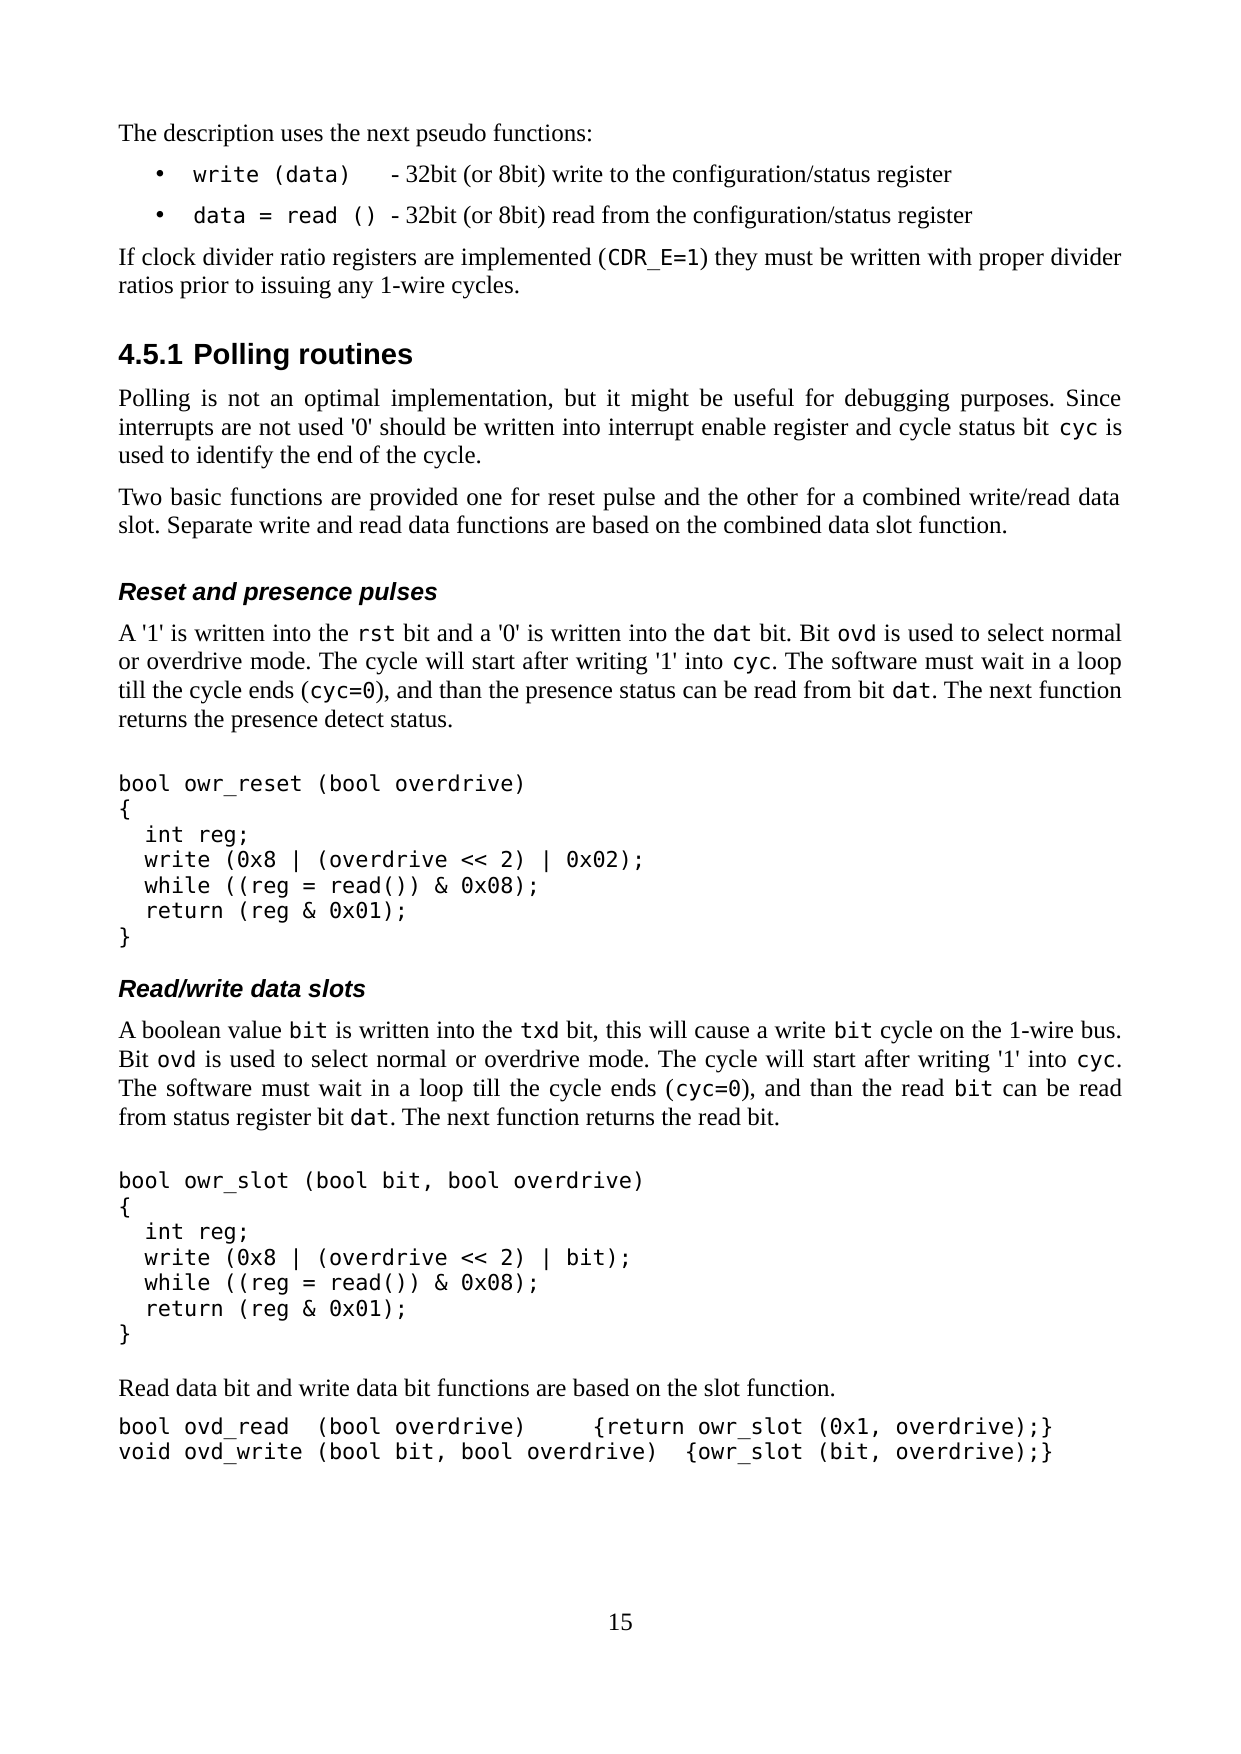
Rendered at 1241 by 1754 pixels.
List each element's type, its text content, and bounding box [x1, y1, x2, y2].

subtitle Polling routines [118, 337, 1122, 370]
text Polling is not an optimal implementation, but it might be useful for debugging purposes. Since interrupts are not used '0' should be written into interrupt enable register and cycle status bit cyc is used to identify the end of the cycle. [118, 383, 1122, 469]
text return (reg & 0x01); [118, 898, 1122, 924]
text { [118, 796, 1122, 822]
text int reg; [118, 822, 1122, 847]
text bool owr_slot (bool bit, bool overdrive) [118, 1168, 1122, 1194]
text int reg; [118, 1219, 1122, 1245]
list data = read () - 32bit (or 8bit) read from the configuration/status register [156, 201, 1122, 229]
text Two basic functions are provided one for reset pulse and the other for a combined write/read data slot. Separate write and read data functions are based on the combined data slot function. [118, 482, 1122, 539]
text If clock divider ratio registers are implemented (CDR_E=1) they must be written with proper divider ratios prior to issuing any 1-wire cycles. [118, 242, 1122, 299]
text return (reg & 0x01); [118, 1296, 1122, 1322]
text } [118, 924, 1122, 949]
text } [118, 1322, 1122, 1347]
text void ovd_write (bool bit, bool overdrive) {owr_slot (bit, overdrive);} [118, 1439, 1122, 1465]
text A boolean value bit is written into the txd bit, this will cause a write bit cycle on the 1-wire bus. Bit ovd is used to select normal or overdrive mode. The cycle will start after writing '1' into cyc. The software must wait in a loop till the cycle ends (cyc=0), and than the read bit can be read from status register bit dat. The next function returns the read bit. [118, 1015, 1122, 1130]
text The description uses the next pseudo functions: [118, 118, 1122, 147]
text A '1' is written into the rst bit and a '0' is written into the dat bit. Bit ovd is used to select normal or overdrive mode. The cycle will start after writing '1' into cyc. The software must wait in a loop till the cycle ends (cyc=0), and than the presence status can be read from bit dat. The next function returns the presence detect status. [118, 618, 1122, 733]
text while ((reg = read()) & 0x08); [118, 873, 1122, 898]
list write (data) - 32bit (or 8bit) write to the configuration/status register [156, 159, 1122, 188]
text write (0x8 | (overdrive << 2) | bit); [118, 1245, 1122, 1271]
subtitle Reset and presence pulses [118, 577, 1122, 605]
subtitle Read/write data slots [118, 974, 1122, 1003]
text while ((reg = read()) & 0x08); [118, 1271, 1122, 1296]
text write (0x8 | (overdrive << 2) | 0x02); [118, 847, 1122, 873]
text bool ovd_read (bool overdrive) {return owr_slot (0x1, overdrive);} [118, 1414, 1122, 1439]
text { [118, 1194, 1122, 1219]
text Read data bit and write data bit functions are based on the slot function. [118, 1373, 1122, 1401]
text bool owr_reset (bool overdrive) [118, 771, 1122, 796]
